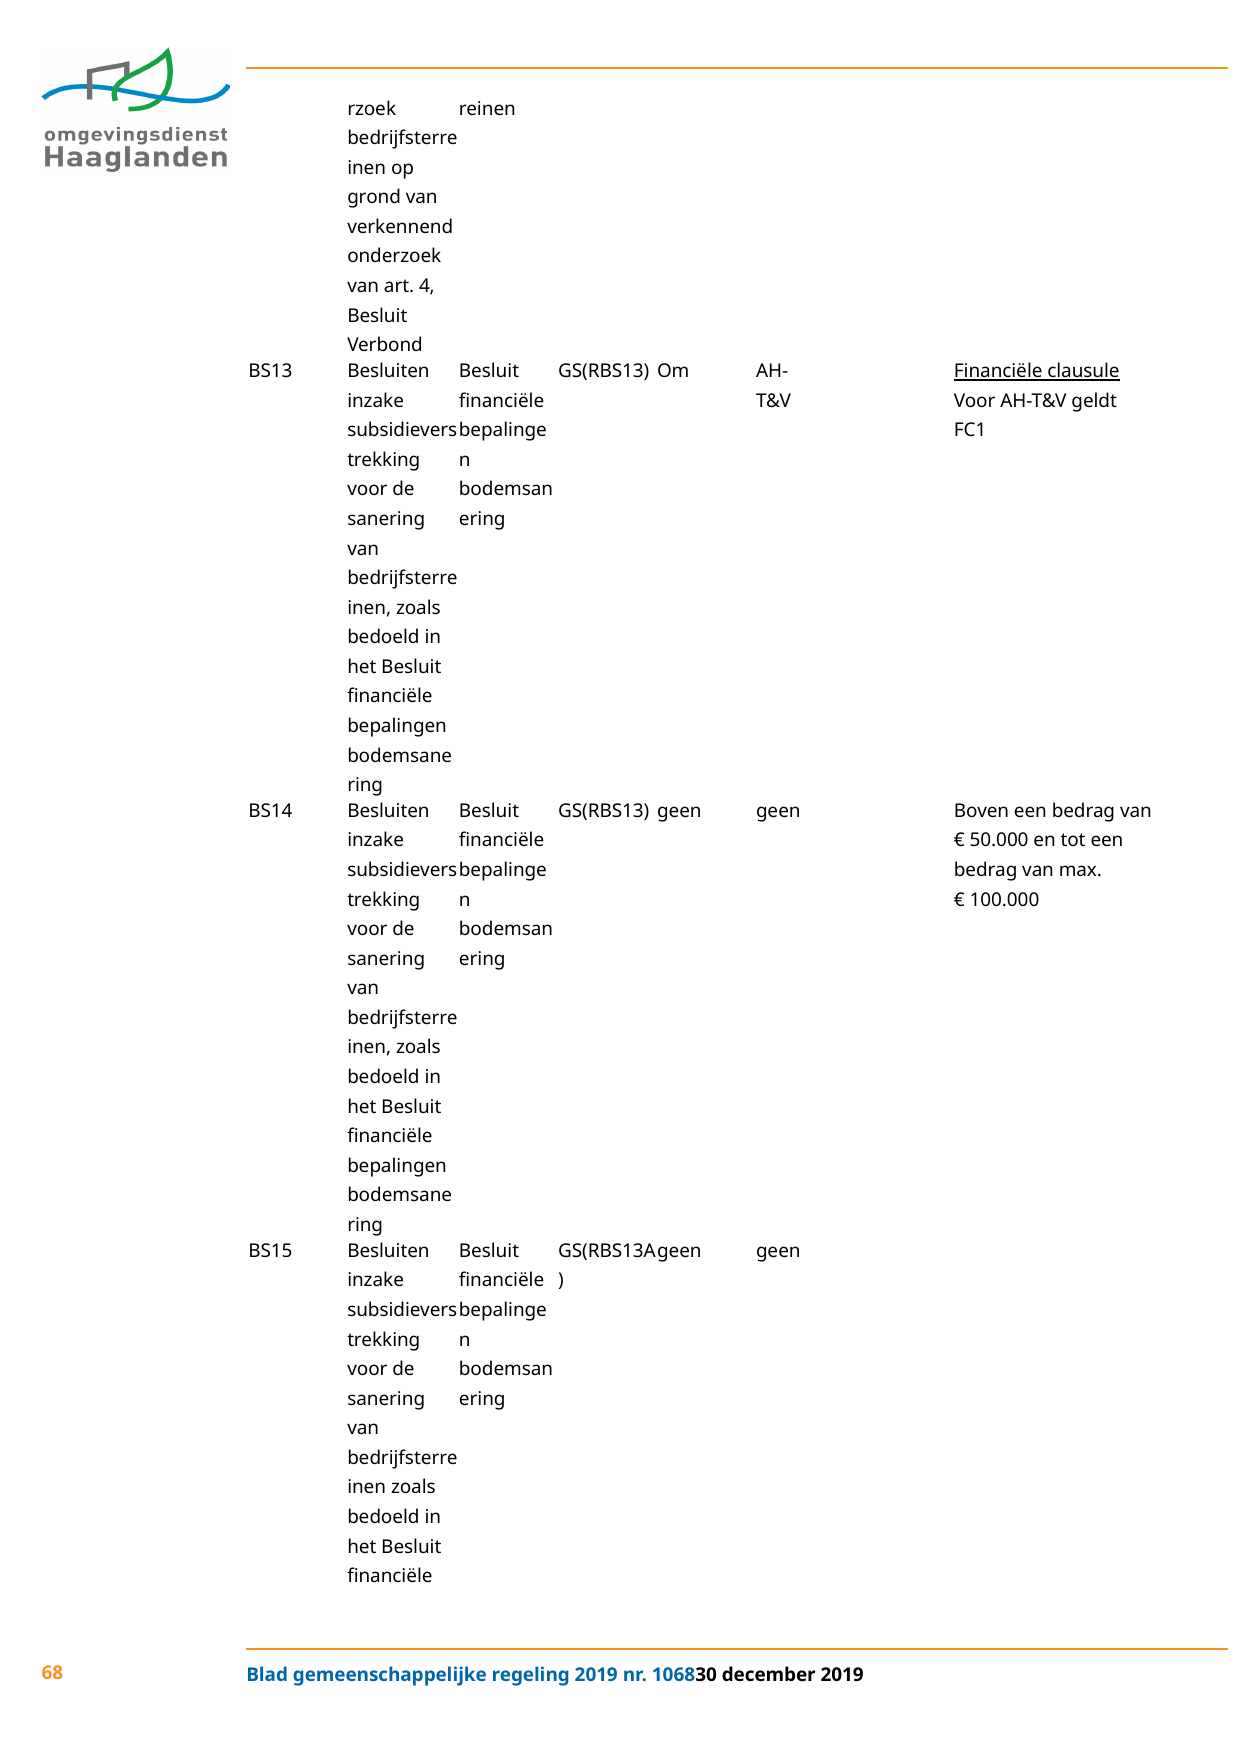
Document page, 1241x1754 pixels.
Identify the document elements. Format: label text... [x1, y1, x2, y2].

table_cell Besluit financiële bepalingen bodemsanering [459, 357, 558, 797]
table_cell BS13 [248, 357, 347, 797]
table_cell [756, 95, 855, 357]
table_cell [855, 357, 954, 797]
table_cell [954, 1237, 1152, 1588]
table_cell GS(RBS13A) [558, 1237, 657, 1588]
table_cell [657, 95, 756, 357]
table_cell geen [756, 797, 855, 1237]
picture [41, 47, 231, 172]
table_cell BS14 [248, 797, 347, 1237]
table_cell Besluiten inzake subsidieverstrekking voor de sanering van bedrijfsterreinen, zoals bedoeld in het Besluit financiële bepalingen bodemsanering [347, 797, 459, 1237]
table_cell Besluiten inzake subsidieverstrekking voor de sanering van bedrijfsterreinen zoals bedoeld in het Besluit financiële [347, 1237, 459, 1588]
table_cell [855, 1237, 954, 1588]
table_cell [855, 797, 954, 1237]
table_cell BS15 [248, 1237, 347, 1588]
table_cell [855, 95, 954, 357]
table_cell AH- T&V [756, 357, 855, 797]
table_cell reinen [459, 95, 558, 357]
table_cell [248, 95, 347, 357]
table_cell geen [657, 1237, 756, 1588]
table_cell GS(RBS13) [558, 357, 657, 797]
table_cell [558, 95, 657, 357]
table_cell GS(RBS13) [558, 797, 657, 1237]
table_cell rzoek bedrijfsterreinen op grond van verkennend onderzoek van art. 4, Besluit Verbond [347, 95, 459, 357]
table_cell Besluit financiële bepalingen bodemsanering [459, 1237, 558, 1588]
table_cell Financiële clausule Voor AH-T&V geldt FC1 [954, 357, 1152, 797]
table_cell Besluit financiële bepalingen bodemsanering [459, 797, 558, 1237]
table_cell Om [657, 357, 756, 797]
table_cell geen [756, 1237, 855, 1588]
table_cell geen [657, 797, 756, 1237]
table_cell Boven een bedrag van € 50.000 en tot een bedrag van max. € 100.000 [954, 797, 1152, 1237]
table_cell [954, 95, 1152, 357]
table_cell Besluiten inzake subsidieverstrekking voor de sanering van bedrijfsterreinen, zoals bedoeld in het Besluit financiële bepalingen bodemsanering [347, 357, 459, 797]
